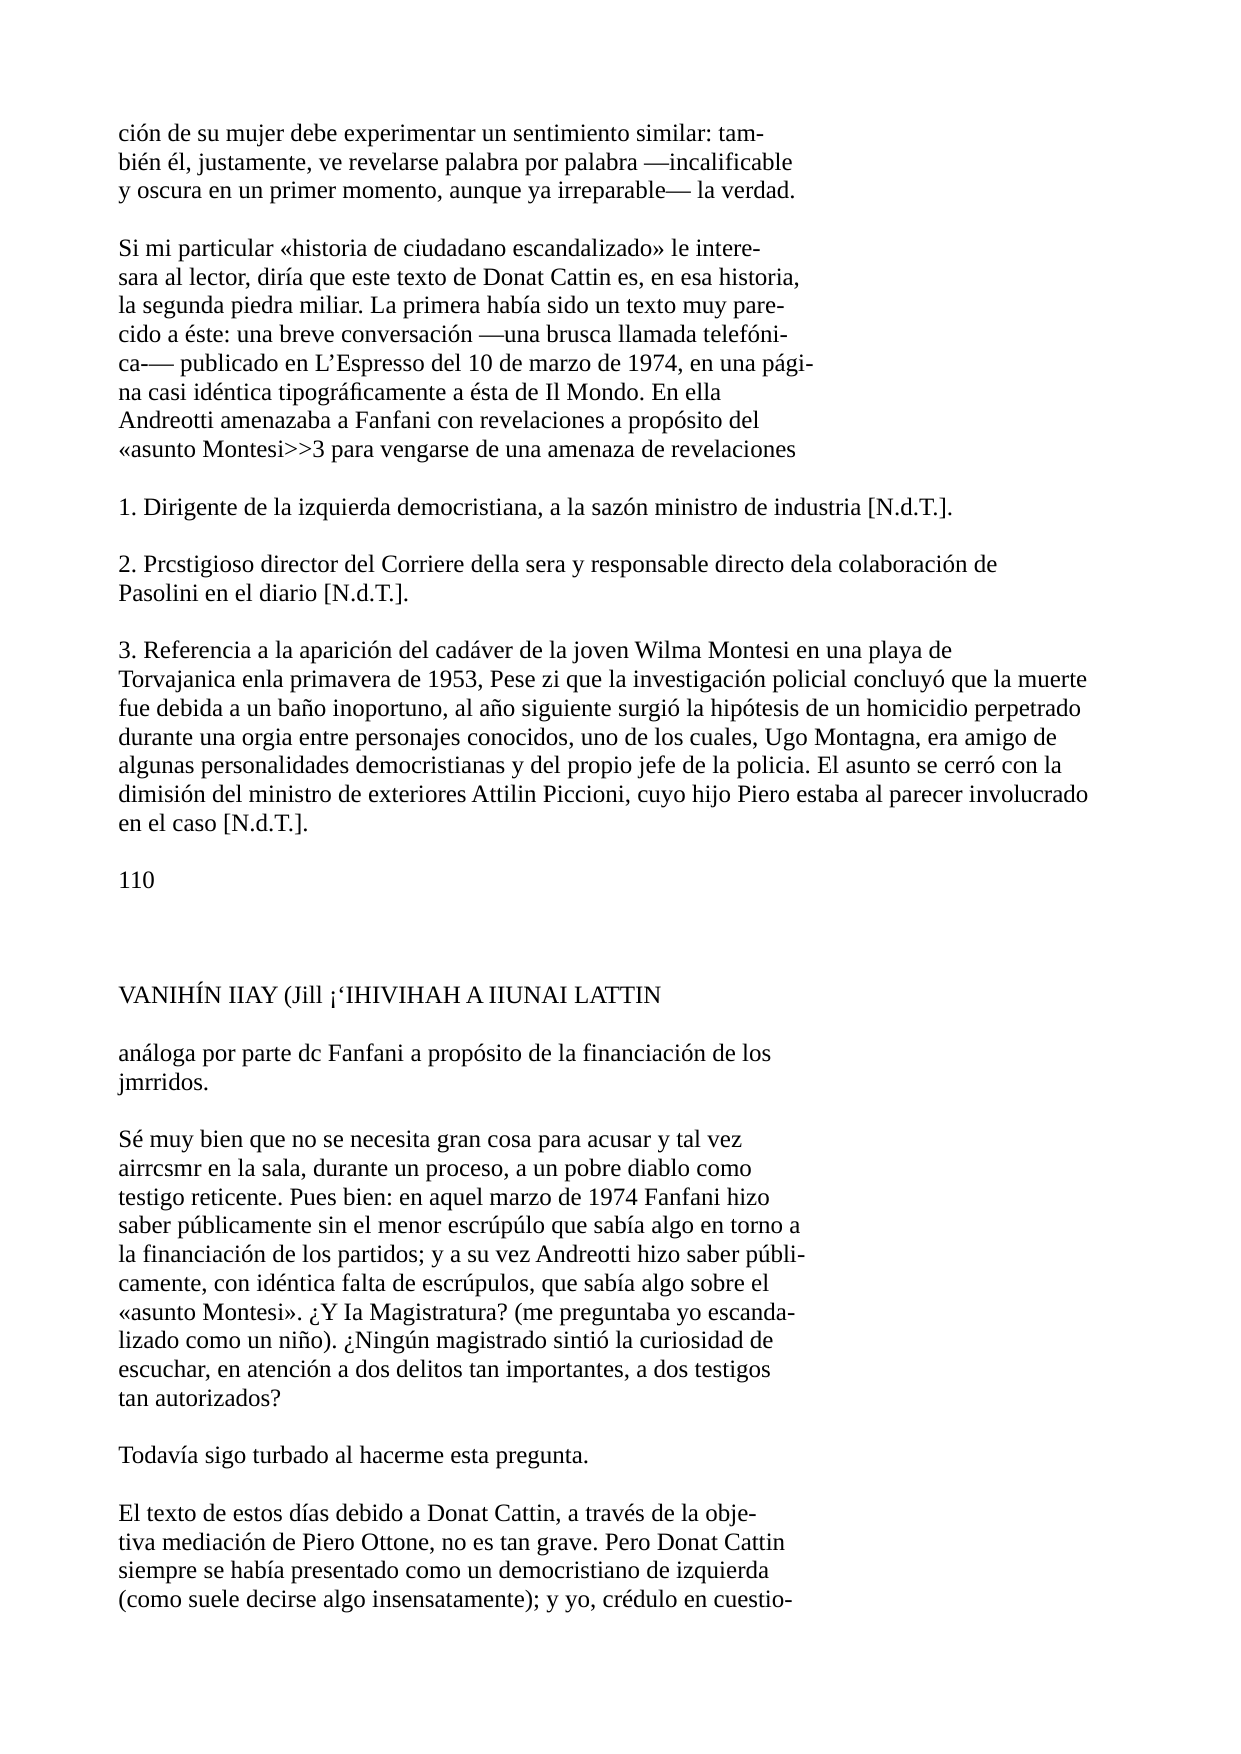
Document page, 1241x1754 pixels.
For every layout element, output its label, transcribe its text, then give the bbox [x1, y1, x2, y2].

text fue debida a un baño inoportuno, al año siguiente surgió la hipótesis de un homicidio perpetrado [118, 693, 1122, 722]
text VANIHÍN IIAY (Jill ¡‘IHIVIHAH A IIUNAI LATTIN [118, 981, 1122, 1009]
text dimisión del ministro de exteriores Attilin Piccioni, cuyo hijo Piero estaba al parecer involucrado [118, 779, 1122, 808]
text durante una orgia entre personajes conocidos, uno de los cuales, Ugo Montagna, era amigo de [118, 722, 1122, 751]
text sara al lector, diría que este texto de Donat Cattin es, en esa historia, [118, 262, 1122, 291]
text en el caso [N.d.T.]. [118, 808, 1122, 837]
text camente, con idéntica falta de escrúpulos, que sabía algo sobre el [118, 1268, 1122, 1297]
text 110 [118, 866, 1122, 894]
text Andreotti amenazaba a Fanfani con revelaciones a propósito del [118, 406, 1122, 434]
text El texto de estos días debido a Donat Cattin, a través de la obje- [118, 1498, 1122, 1527]
text jmrridos. [118, 1067, 1122, 1096]
text escuchar, en atención a dos delitos tan importantes, a dos testigos [118, 1354, 1122, 1383]
text siempre se había presentado como un democristiano de izquierda [118, 1556, 1122, 1584]
text y oscura en un primer momento, aunque ya irreparable— la verdad. [118, 176, 1122, 204]
text (como suele decirse algo insensatamente); y yo, crédulo en cuestio- [118, 1584, 1122, 1613]
text Si mi particular «historia de ciudadano escandalizado» le intere- [118, 233, 1122, 262]
text Torvajanica enla primavera de 1953, Pese zi que la investigación policial concluyó que la muerte [118, 664, 1122, 693]
text tiva mediación de Piero Ottone, no es tan grave. Pero Donat Cattin [118, 1527, 1122, 1556]
text «asunto Montesi». ¿Y Ia Magistratura? (me preguntaba yo escanda- [118, 1297, 1122, 1326]
text na casi idéntica tipográﬁcamente a ésta de Il Mondo. En ella [118, 377, 1122, 406]
text la financiación de los partidos; y a su vez Andreotti hizo saber públi- [118, 1239, 1122, 1268]
text Todavía sigo turbado al hacerme esta pregunta. [118, 1441, 1122, 1469]
text ca-— publicado en L’Espresso del 10 de marzo de 1974, en una pági- [118, 348, 1122, 377]
text testigo reticente. Pues bien: en aquel marzo de 1974 Fanfani hizo [118, 1182, 1122, 1211]
text ción de su mujer debe experimentar un sentimiento similar: tam- [118, 118, 1122, 147]
text Pasolini en el diario [N.d.T.]. [118, 578, 1122, 607]
text Sé muy bien que no se necesita gran cosa para acusar y tal vez [118, 1124, 1122, 1153]
text 1. Dirigente de la izquierda democristiana, a la sazón ministro de industria [N.d.T.]. [118, 492, 1122, 521]
text saber públicamente sin el menor escrúpúlo que sabía algo en torno a [118, 1211, 1122, 1239]
text análoga por parte dc Fanfani a propósito de la financiación de los [118, 1038, 1122, 1067]
text lizado como un niño). ¿Ningún magistrado sintió la curiosidad de [118, 1326, 1122, 1354]
text 3. Referencia a la aparición del cadáver de la joven Wilma Montesi en una playa de [118, 636, 1122, 664]
text 2. Prcstigioso director del Corriere della sera y responsable directo dela colaboración de [118, 549, 1122, 578]
text la segunda piedra miliar. La primera había sido un texto muy pare- [118, 291, 1122, 319]
text airrcsmr en la sala, durante un proceso, a un pobre diablo como [118, 1153, 1122, 1182]
text cido a éste: una breve conversación —una brusca llamada telefóni- [118, 319, 1122, 348]
text tan autorizados? [118, 1383, 1122, 1412]
text algunas personalidades democristianas y del propio jefe de la policia. El asunto se cerró con la [118, 751, 1122, 779]
text «asunto Montesi>>3 para vengarse de una amenaza de revelaciones [118, 434, 1122, 463]
text bién él, justamente, ve revelarse palabra por palabra —incalificable [118, 147, 1122, 176]
